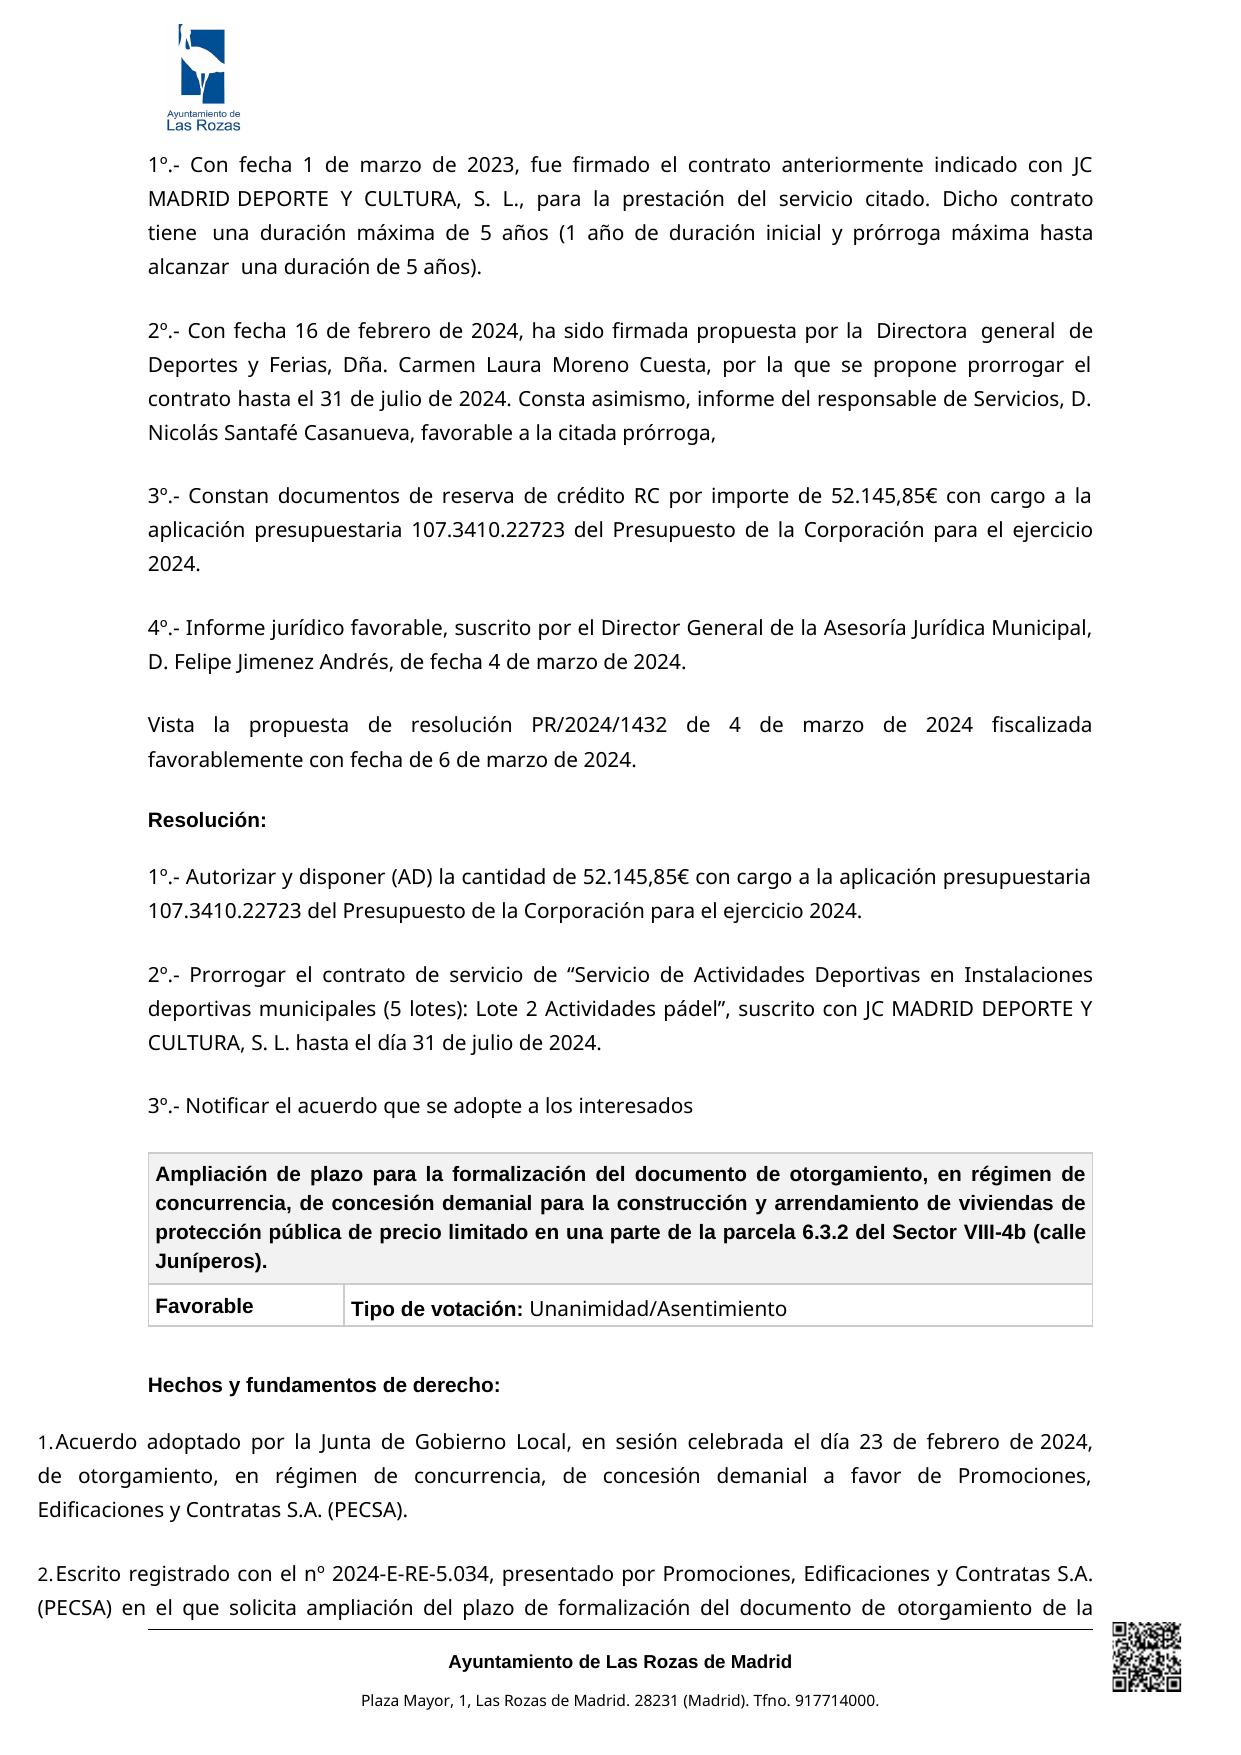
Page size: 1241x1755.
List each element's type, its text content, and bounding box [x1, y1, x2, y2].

text 1º.- Autorizar y disponer (AD) la cantidad de 52.145,85€ con cargo a la aplicación presupuestaria 107.3410.22723 del Presupuesto de la Corporación para el ejercicio 2024. [148, 862, 1093, 925]
table_header Ampliación de plazo para la formalización del documento de otorgamiento, en régimen de concurrencia, de concesión demanial para la construcción y arrendamiento de viviendas de protección pública de precio limitado en una parte de la parcela 6.3.2 del Sector VIII-4b (calle Juníperos). [149, 1154, 1092, 1283]
text 3º.- Constan documentos de reserva de crédito RC por importe de 52.145,85€ con cargo a la aplicación presupuestaria 107.3410.22723 del Presupuesto de la Corporación para el ejercicio 2024. [148, 481, 1093, 578]
subtitle Hechos y fundamentos de derecho: [148, 1373, 1105, 1397]
text 2º.- Con fecha 16 de febrero de 2024, ha sido firmada propuesta por la Directora general de Deportes y Ferias, Dña. Carmen Laura Moreno Cuesta, por la que se propone prorrogar el contrato hasta el 31 de julio de 2024. Consta asimismo, informe del responsable de Servicios, D. Nicolás Santafé Casanueva, favorable a la citada prórroga, [148, 316, 1093, 446]
text 3º.- Notificar el acuerdo que se adopte a los interesados [148, 1092, 1105, 1120]
text Vista la propuesta de resolución PR/2024/1432 de 4 de marzo de 2024 fiscalizada favorablemente con fecha de 6 de marzo de 2024. [148, 711, 1093, 773]
text 4º.- Informe jurídico favorable, suscrito por el Director General de la Asesoría Jurídica Municipal, D. Felipe Jimenez Andrés, de fecha 4 de marzo de 2024. [148, 613, 1093, 676]
text 1º.- Con fecha 1 de marzo de 2023, fue firmado el contrato anteriormente indicado con JC MADRID DEPORTE Y CULTURA, S. L., para la prestación del servicio citado. Dicho contrato tiene una duración máxima de 5 años (1 año de duración inicial y prórroga máxima hasta alcanzar una duración de 5 años). [148, 150, 1093, 281]
list Escrito registrado con el nº 2024-E-RE-5.034, presentado por Promociones, Edificaciones y Contratas S.A. (PECSA) en el que solicita ampliación del plazo de formalización del documento de otorgamiento de la [37, 1559, 1093, 1621]
text 2º.- Prorrogar el contrato de servicio de “Servicio de Actividades Deportivas en Instalaciones deportivas municipales (5 lotes): Lote 2 Actividades pádel”, suscrito con JC MADRID DEPORTE Y CULTURA, S. L. hasta el día 31 de julio de 2024. [148, 960, 1093, 1057]
table_cell Tipo de votación: Unanimidad/Asentimiento [345, 1285, 1092, 1325]
table_cell Favorable [149, 1285, 343, 1325]
list Acuerdo adoptado por la Junta de Gobierno Local, en sesión celebrada el día 23 de febrero de 2024, de otorgamiento, en régimen de concurrencia, de concesión demanial a favor de Promociones, Edificaciones y Contratas S.A. (PECSA). [37, 1427, 1093, 1524]
subtitle Resolución: [148, 808, 1105, 832]
